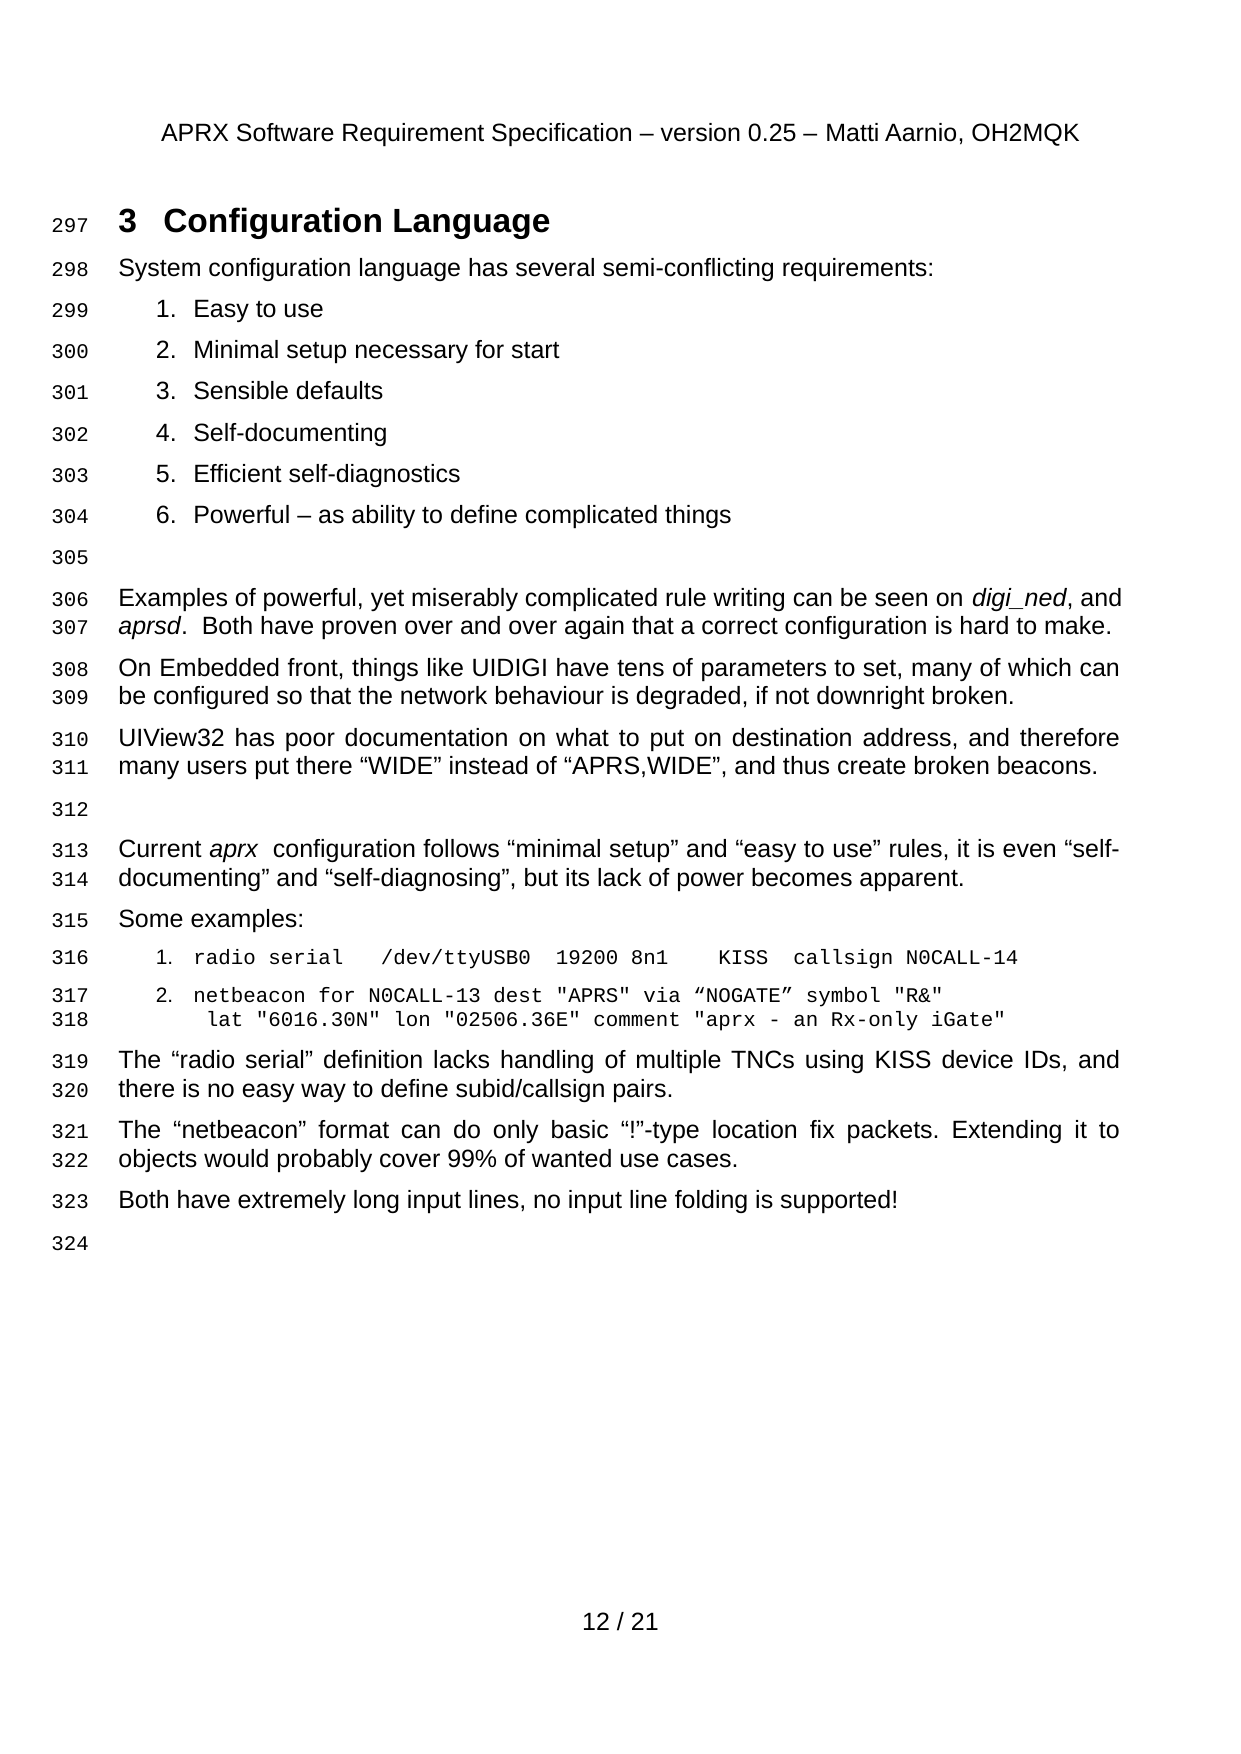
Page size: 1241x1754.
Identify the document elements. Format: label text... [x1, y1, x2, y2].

subtitle Configuration Language [118, 201, 1122, 240]
list netbeacon for N0CALL-13 dest "APRS" via “NOGATE” symbol "R&" lat "6016.30N" lon "02506.36E" comment "aprx - an Rx-only iGate" [156, 983, 1122, 1033]
list Powerful – as ability to define complicated things [156, 500, 1122, 529]
text UIView32 has poor documentation on what to put on destination address, and therefore many users put there “WIDE” instead of “APRS,WIDE”, and thus create broken beacons. [118, 722, 1122, 780]
text The “radio serial” definition lacks handling of multiple TNCs using KISS device IDs, and there is no easy way to define subid/callsign pairs. [118, 1045, 1122, 1103]
text System configuration language has several semi-conflicting requirements: [118, 252, 1122, 281]
text Some examples: [118, 904, 1122, 932]
list Easy to use [156, 294, 1122, 322]
text On Embedded front, things like UIDIGI have tens of parameters to set, many of which can be configured so that the network behaviour is degraded, if not downright broken. [118, 652, 1122, 710]
list Efficient self-diagnostics [156, 459, 1122, 487]
text Both have extremely long input lines, no input line folding is supported! [118, 1185, 1122, 1214]
text Current aprx configuration follows “minimal setup” and “easy to use” rules, it is even “self-documenting” and “self-diagnosing”, but its lack of power becomes apparent. [118, 834, 1122, 891]
list radio serial /dev/ttyUSB0 19200 8n1 KISS callsign N0CALL-14 [156, 945, 1122, 971]
list Sensible defaults [156, 376, 1122, 405]
text Examples of powerful, yet miserably complicated rule writing can be seen on digi_ned, and aprsd. Both have proven over and over again that a correct configuration is hard to make. [118, 582, 1122, 640]
list Self-documenting [156, 417, 1122, 446]
list Minimal setup necessary for start [156, 335, 1122, 364]
text The “netbeacon” format can do only basic “!”-type location fix packets. Extending it to objects would probably cover 99% of wanted use cases. [118, 1115, 1122, 1173]
